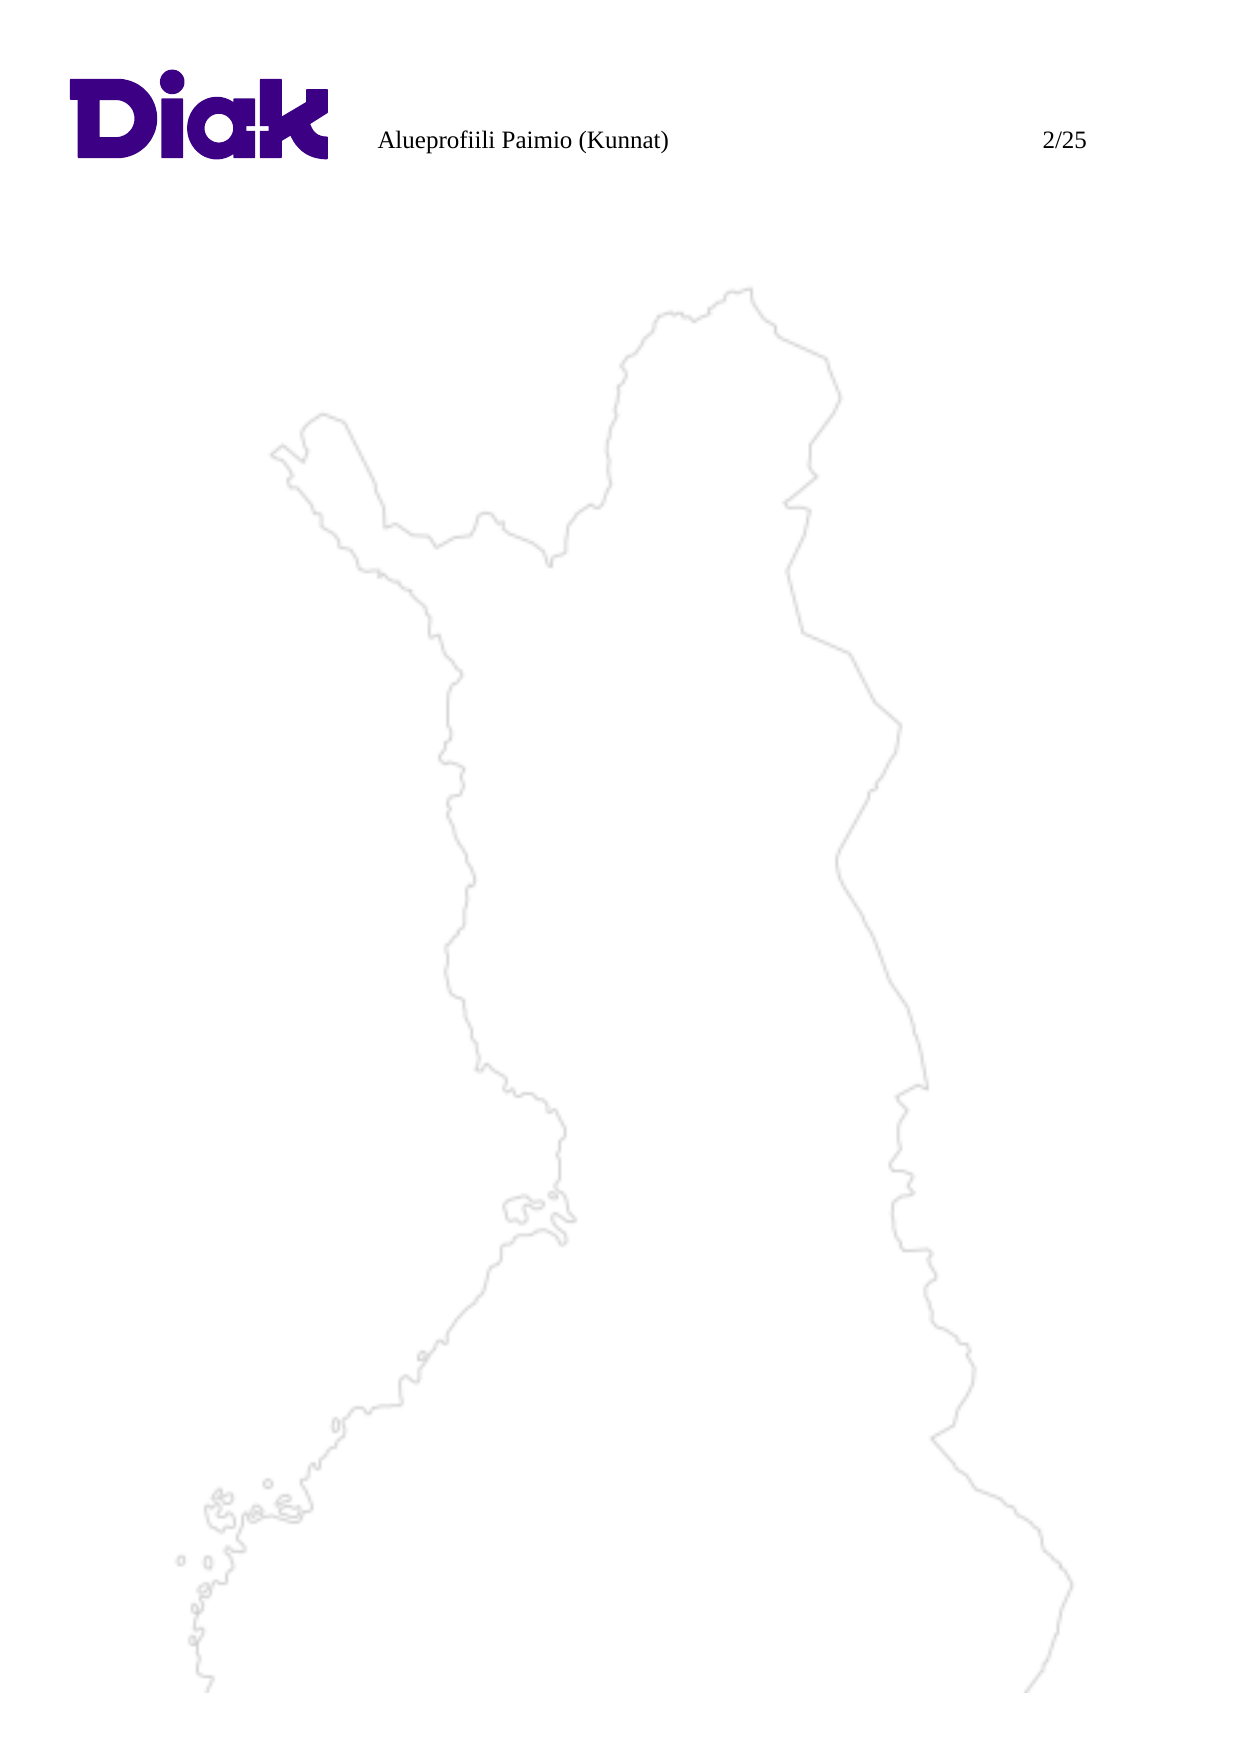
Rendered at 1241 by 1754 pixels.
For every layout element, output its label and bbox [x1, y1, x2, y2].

picture [61, 196, 1179, 1693]
